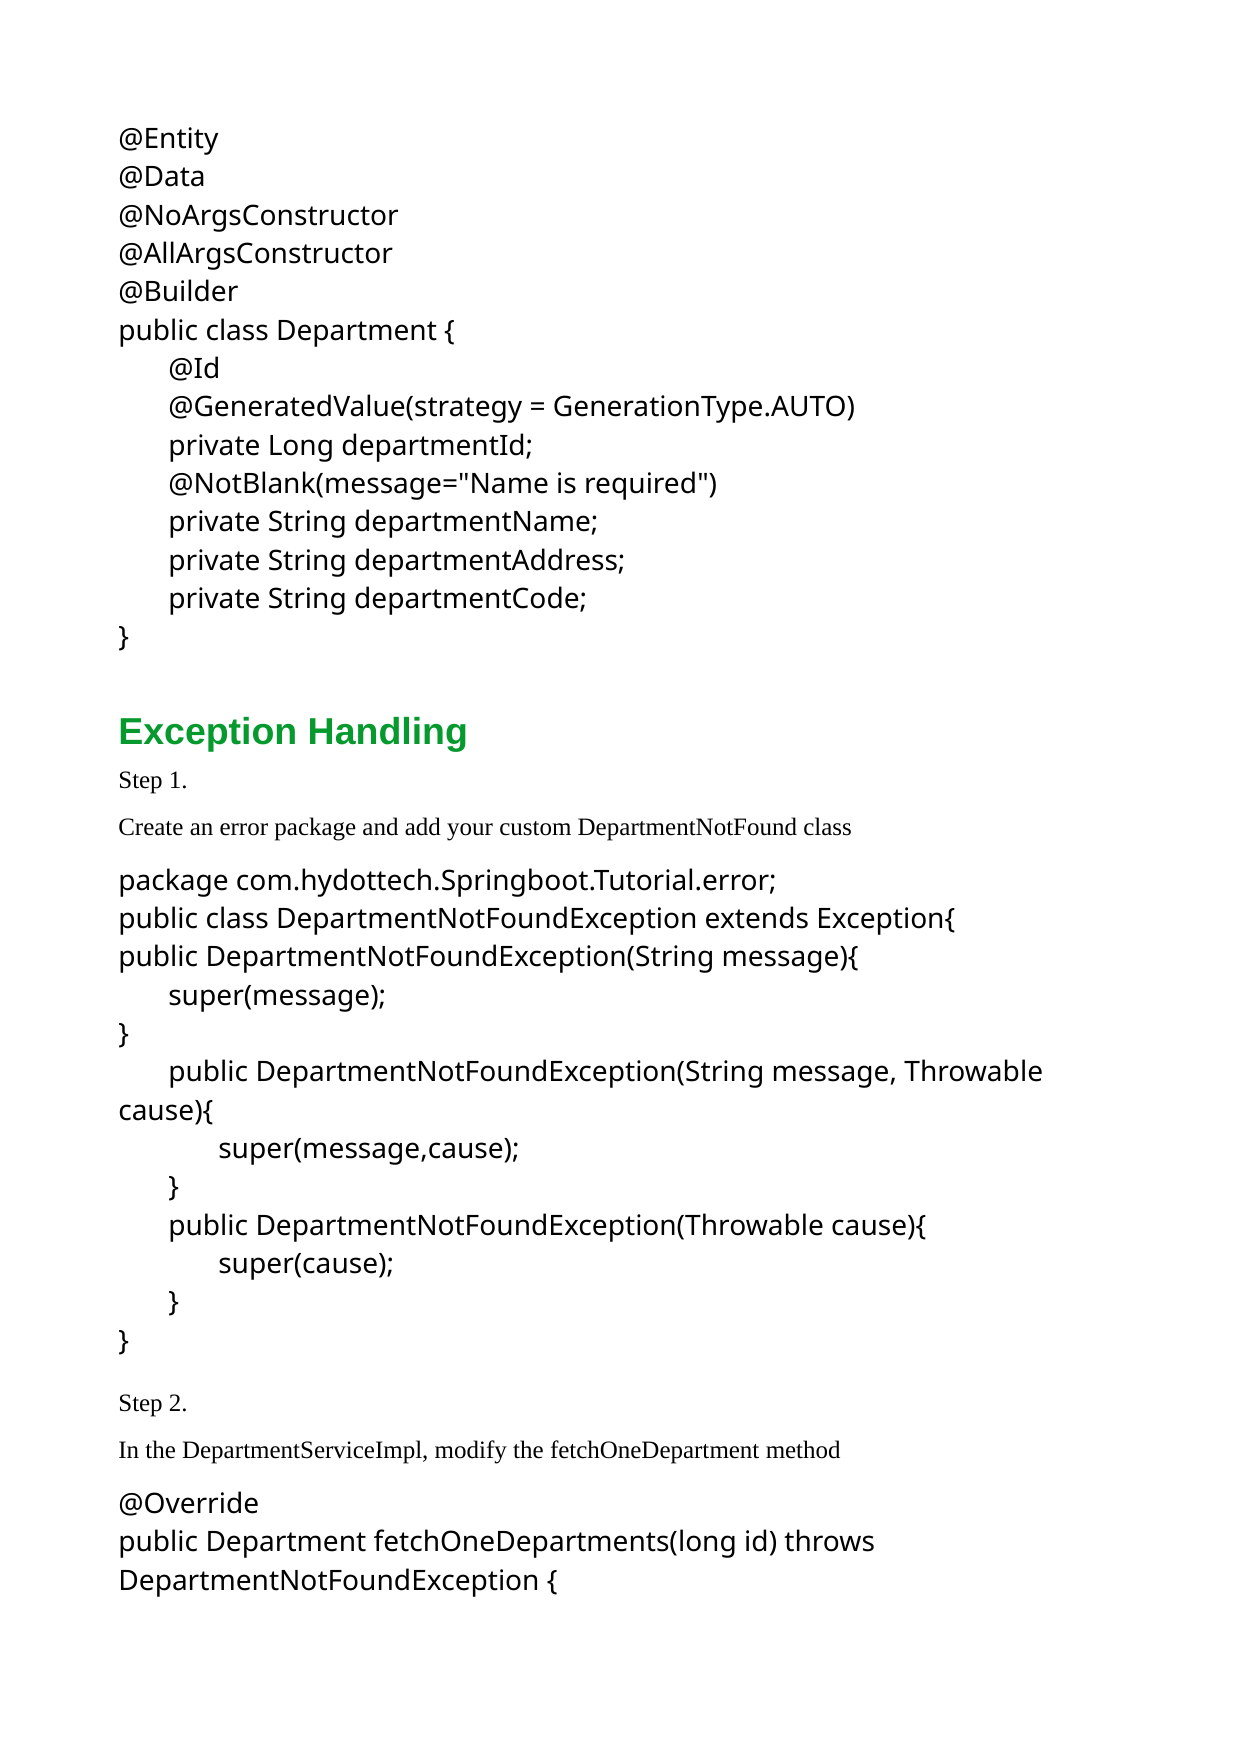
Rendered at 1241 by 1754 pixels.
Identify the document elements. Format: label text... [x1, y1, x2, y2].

text @NotBlank(message="Name is required") [118, 463, 1122, 501]
text @Entity [118, 118, 1122, 156]
text public DepartmentNotFoundException(String message, Throwable cause){ [118, 1052, 1122, 1128]
text public DepartmentNotFoundException(String message){ [118, 937, 1122, 975]
text @Data [118, 156, 1122, 195]
text } [118, 1167, 1122, 1205]
text public DepartmentNotFoundException(Throwable cause){ [118, 1205, 1122, 1243]
text @GeneratedValue(strategy = GenerationType.AUTO) [118, 386, 1122, 425]
text In the DepartmentServiceImpl, modify the fetchOneDepartment method [118, 1436, 1122, 1464]
text Step 2. [118, 1388, 1122, 1417]
text } [118, 1282, 1122, 1320]
text } [118, 1013, 1122, 1052]
text } [118, 616, 1122, 655]
text private String departmentCode; [118, 578, 1122, 616]
text public class DepartmentNotFoundException extends Exception{ [118, 898, 1122, 937]
text @Builder [118, 271, 1122, 310]
text private Long departmentId; [118, 425, 1122, 463]
text super(message,cause); [118, 1128, 1122, 1167]
text super(message); [118, 975, 1122, 1013]
text Create an error package and add your custom DepartmentNotFound class [118, 812, 1122, 841]
text Step 1. [118, 765, 1122, 794]
text private String departmentAddress; [118, 540, 1122, 578]
text public class Department { [118, 310, 1122, 348]
subtitle Exception Handling [118, 709, 1122, 752]
text @NoArgsConstructor [118, 195, 1122, 233]
text package com.hydottech.Springboot.Tutorial.error; [118, 860, 1122, 898]
text @Override [118, 1483, 1122, 1521]
text } [118, 1320, 1122, 1358]
text @Id [118, 348, 1122, 386]
text super(cause); [118, 1243, 1122, 1282]
text @AllArgsConstructor [118, 233, 1122, 271]
text public Department fetchOneDepartments(long id) throws DepartmentNotFoundException { [118, 1521, 1122, 1598]
text private String departmentName; [118, 501, 1122, 540]
